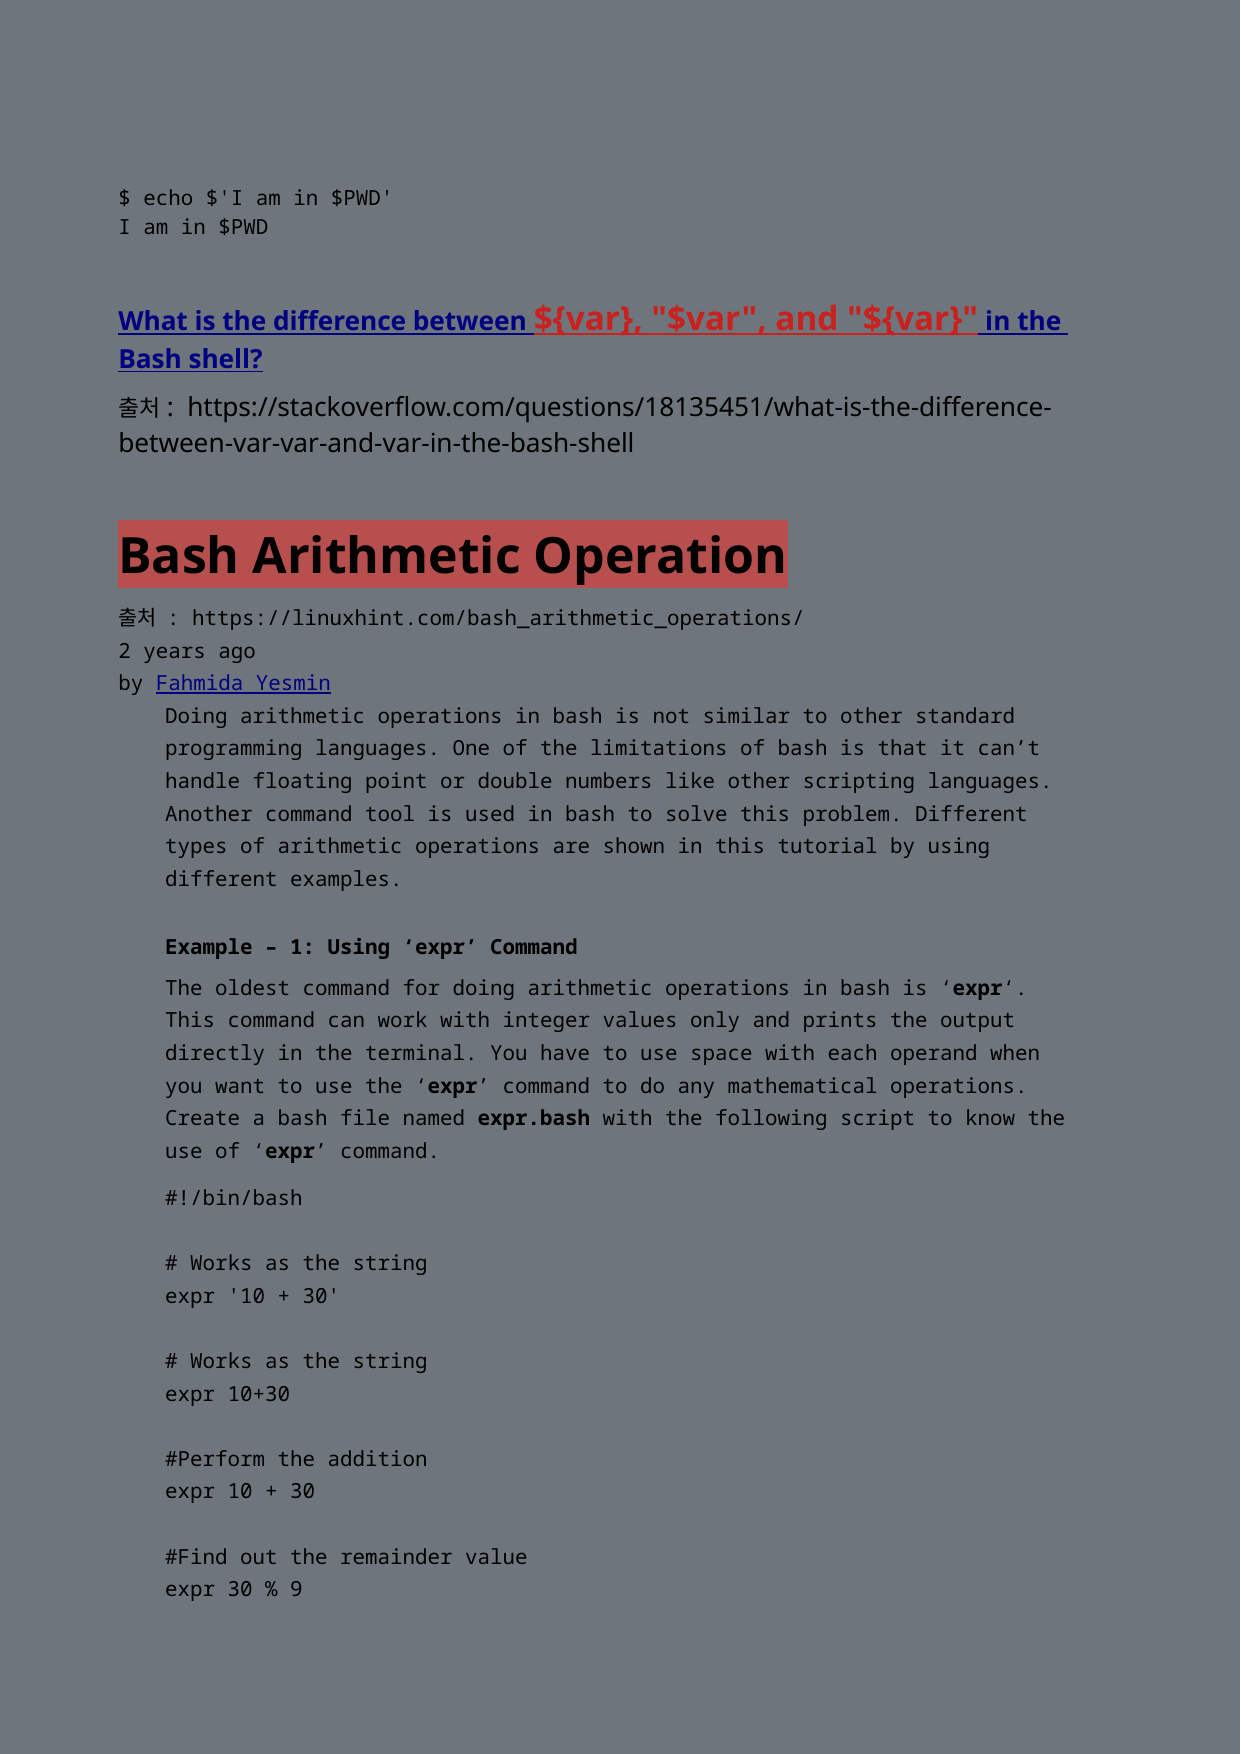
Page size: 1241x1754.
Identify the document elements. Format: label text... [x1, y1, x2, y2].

text Doing arithmetic operations in bash is not similar to other standard programming languages. One of the limitations of bash is that it can’t handle floating point or double numbers like other scripting languages. Another command tool is used in bash to solve this problem. Different types of arithmetic operations are shown in this tutorial by using different examples. [165, 701, 1075, 892]
text The oldest command for doing arithmetic operations in bash is ‘expr‘. This command can work with integer values only and prints the output directly in the terminal. You have to use space with each operand when you want to use the ‘expr’ command to do any mathematical operations. Create a bash file named expr.bash with the following script to know the use of ‘expr’ command. [165, 973, 1075, 1164]
subtitle What is the difference between ${var}, "$var", and "${var}" in the Bash shell? [118, 295, 1122, 376]
text #!/bin/bash # Works as the string expr '10 + 30' # Works as the string expr 10+30 #Perform the addition expr 10 + 30 #Find out the remainder value expr 30 % 9 [165, 1183, 1075, 1635]
text $ echo $'I am in $PWD' [118, 183, 1122, 212]
subtitle Bash Arithmetic Operation [118, 520, 1122, 588]
subtitle Example – 1: Using ‘expr’ Command [165, 932, 1075, 960]
text 출처 : https://linuxhint.com/bash_arithmetic_operations/ [118, 601, 1122, 631]
text by Fahmida Yesmin [118, 668, 1122, 697]
text I am in $PWD [118, 212, 1122, 240]
text 출처 : https://stackoverflow.com/questions/18135451/what-is-the-difference-between-var-var-and-var-in-the-bash-shell [118, 388, 1122, 460]
text 2 years ago [118, 636, 1122, 664]
